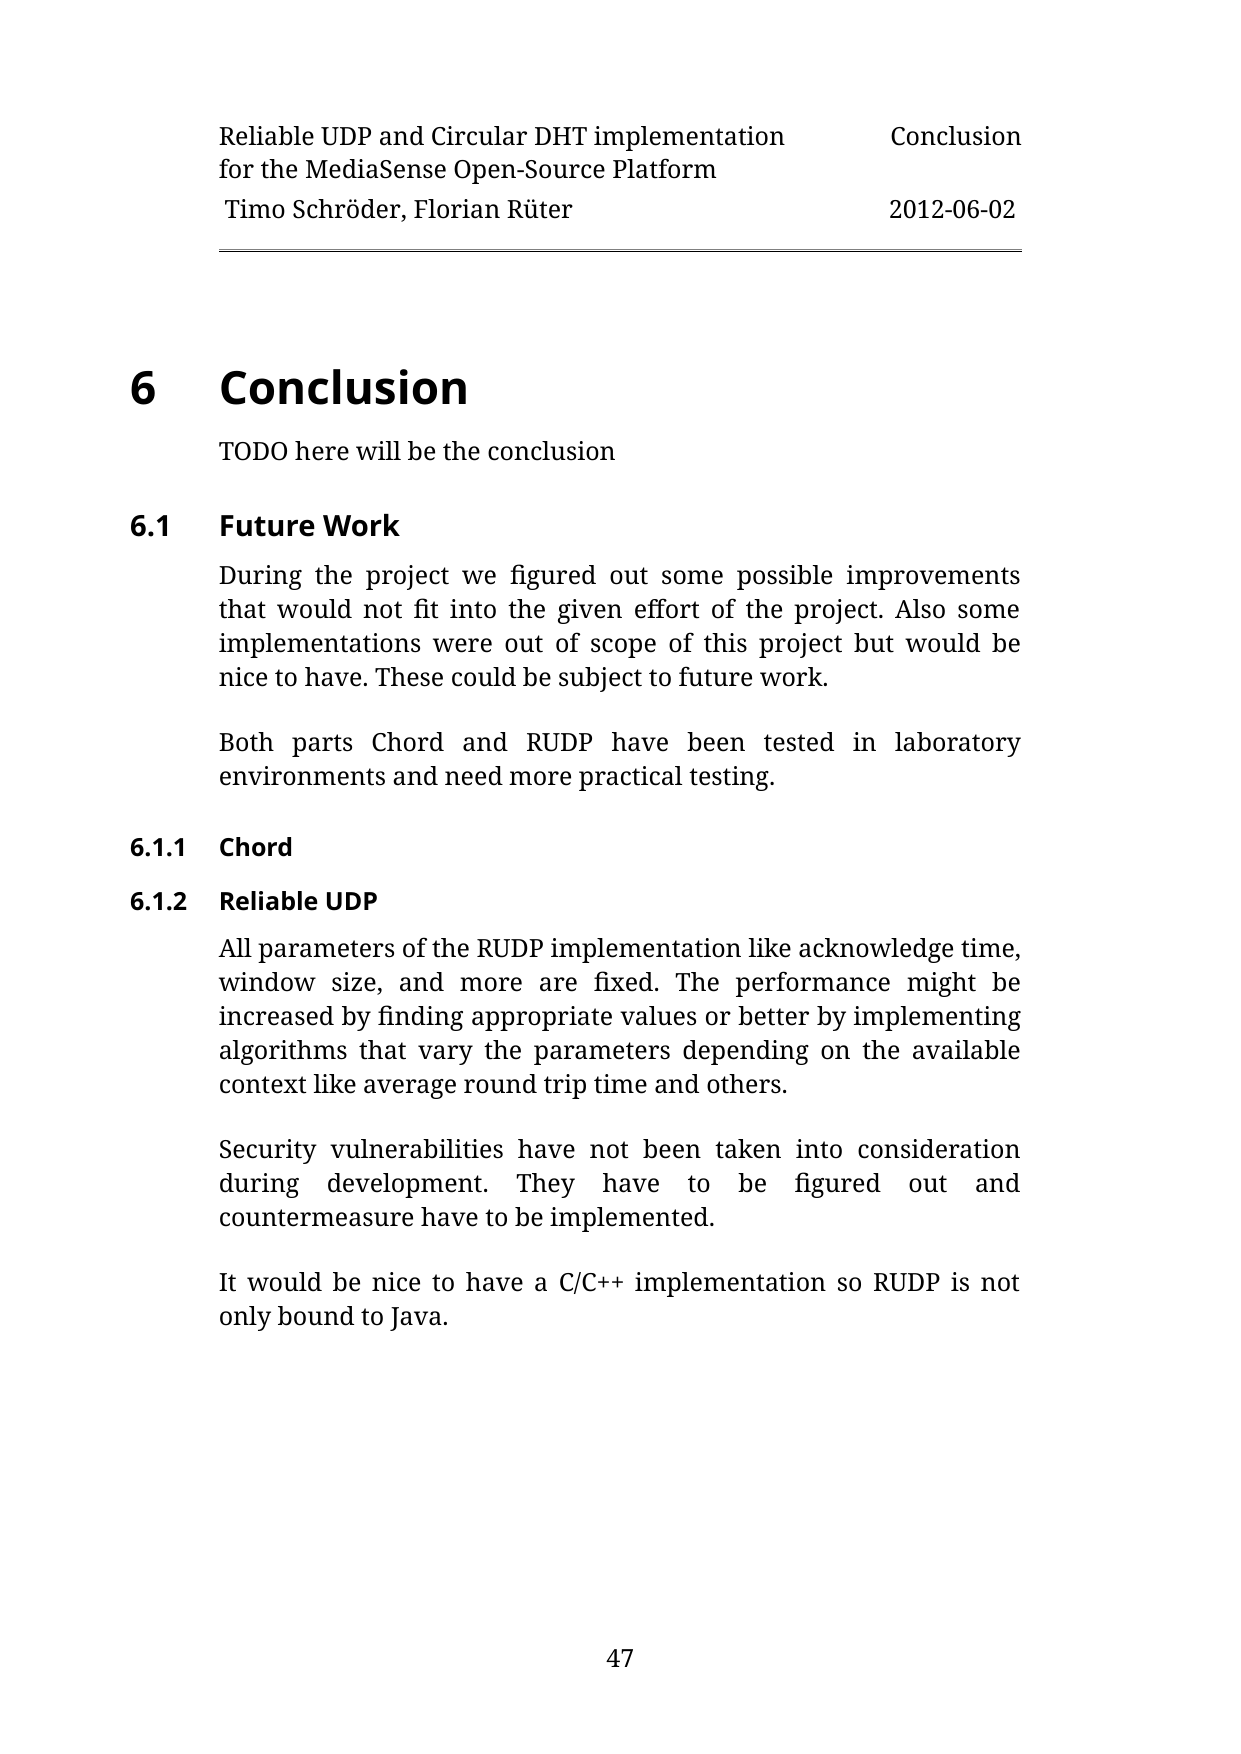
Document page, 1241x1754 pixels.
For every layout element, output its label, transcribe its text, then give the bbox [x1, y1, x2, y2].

subtitle Future Work [130, 505, 1022, 544]
text All parameters of the RUDP implementation like acknowledge time, window size, and more are fixed. The performance might be increased by finding appropriate values or better by implementing algorithms that vary the parameters depending on the available context like average round trip time and others. [218, 930, 1022, 1101]
text TODO here will be the conclusion [218, 433, 1022, 468]
text It would be nice to have a C/C++ implementation so RUDP is not only bound to Java. [218, 1264, 1022, 1332]
text During the project we figured out some possible improvements that would not fit into the given effort of the project. Also some implementations were out of scope of this project but would be nice to have. These could be subject to future work. [218, 557, 1022, 694]
text Security vulnerabilities have not been taken into consideration during development. They have to be figured out and countermeasure have to be implemented. [218, 1131, 1022, 1234]
subtitle Chord [130, 830, 1022, 864]
subtitle Reliable UDP [130, 883, 1022, 917]
text Both parts Chord and RUDP have been tested in laboratory environments and need more practical testing. [218, 724, 1022, 793]
subtitle Conclusion [130, 356, 1022, 418]
